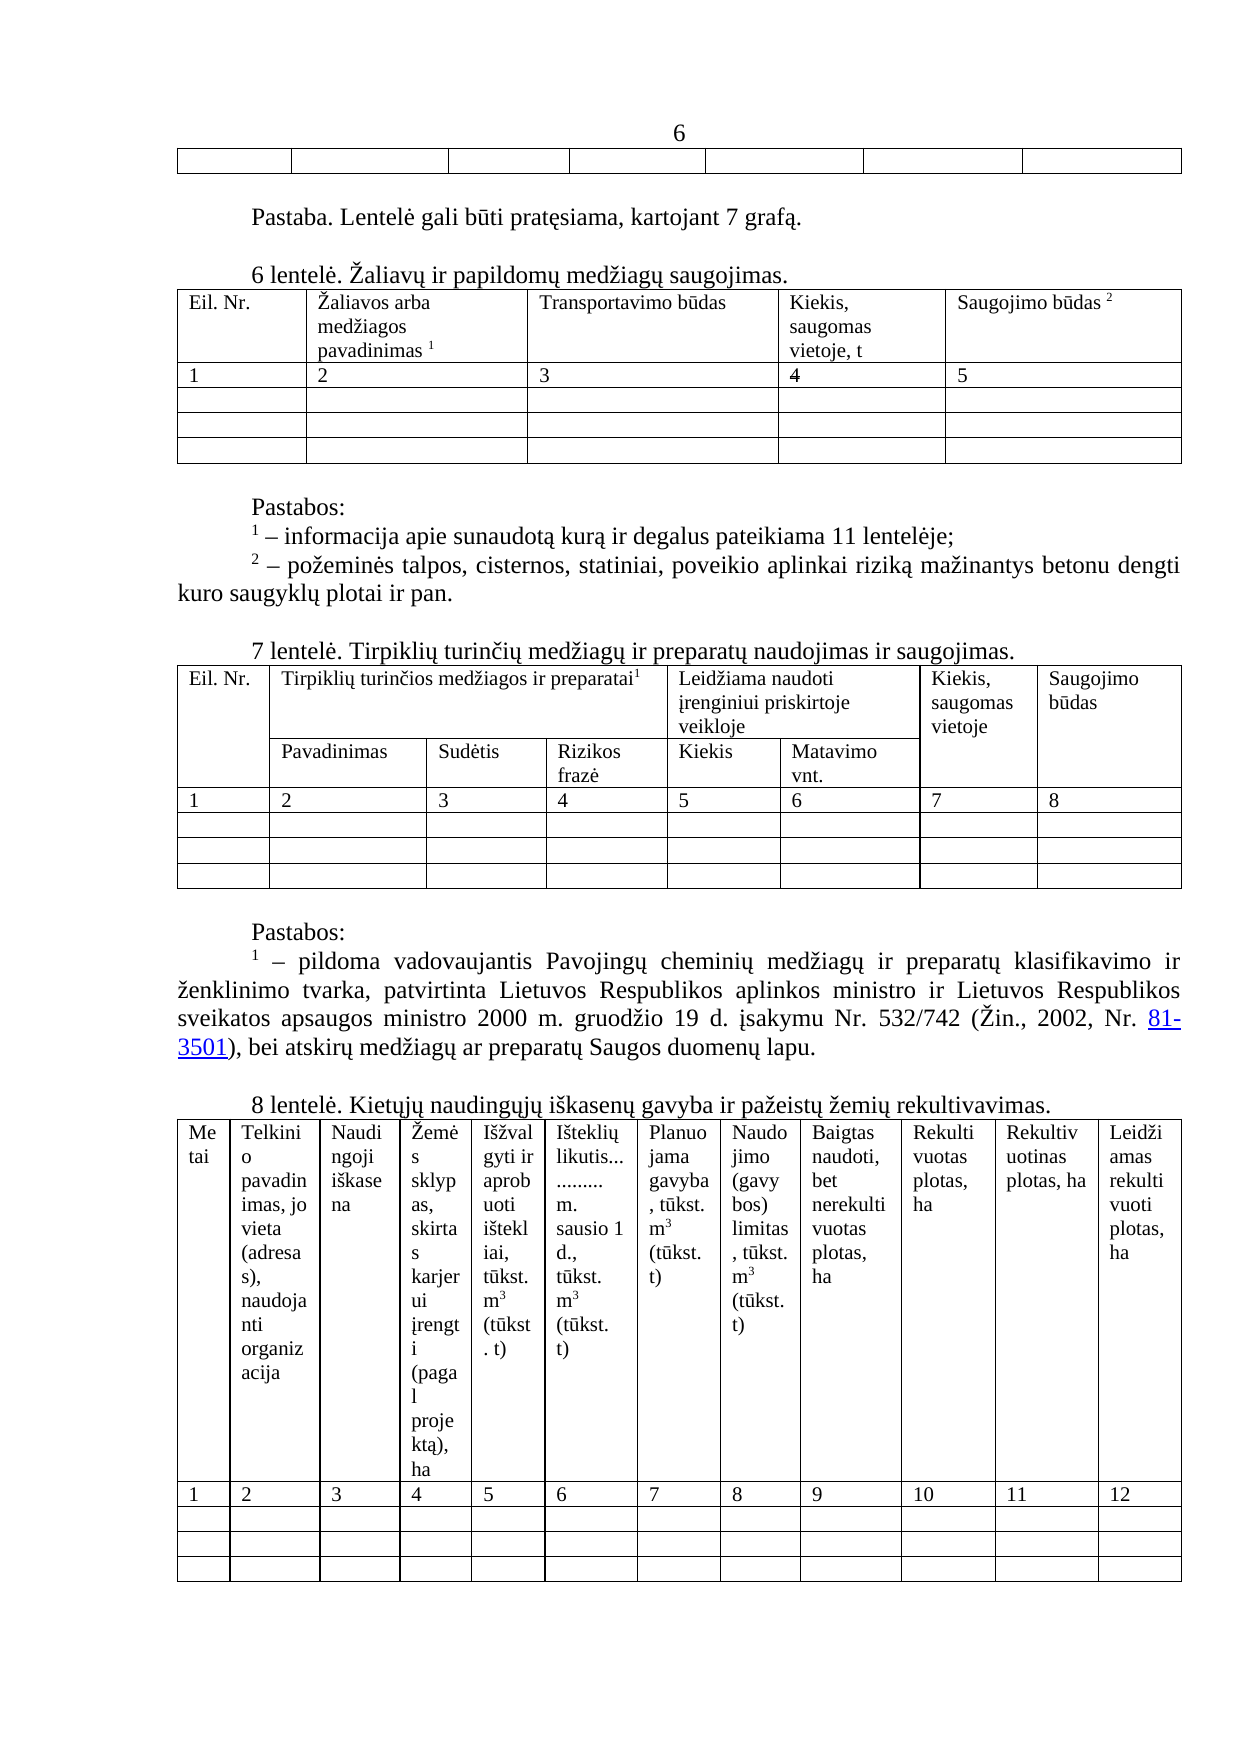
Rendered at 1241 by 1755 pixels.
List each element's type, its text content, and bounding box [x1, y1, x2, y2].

table_cell [1099, 1532, 1181, 1556]
table_cell [307, 388, 527, 412]
table_cell [472, 1532, 544, 1556]
table_header Žaliavos arba medžiagos pavadinimas 1 [307, 290, 527, 362]
table_header Eil. Nr. [178, 290, 306, 362]
table_cell [178, 438, 306, 462]
table_cell [528, 388, 778, 412]
table_header Tirpiklių turinčios medžiagos ir preparatai1 [270, 666, 667, 738]
table_cell 6 [546, 1482, 637, 1506]
table_cell [779, 438, 945, 462]
table_cell [668, 813, 780, 837]
table_cell [307, 438, 527, 462]
table_cell [231, 1532, 319, 1556]
table_cell [721, 1557, 800, 1581]
table_cell Pavadinimas [270, 739, 426, 787]
text 2 – požeminės talpos, cisternos, statiniai, poveikio aplinkai riziką mažinantys betonu dengti kuro saugyklų plotai ir pan. [177, 550, 1181, 607]
table_cell [270, 813, 426, 837]
table_cell [178, 864, 269, 887]
table_cell 3 [528, 363, 778, 387]
table_cell 8 [1038, 788, 1181, 812]
table_cell [668, 838, 780, 862]
table_cell 2 [270, 788, 426, 812]
table_cell [902, 1532, 995, 1556]
table_header Rekultivuotinas plotas, ha [996, 1120, 1098, 1481]
table_cell [1038, 864, 1181, 887]
table_cell [270, 864, 426, 887]
table_cell [321, 1557, 399, 1581]
table_cell [801, 1507, 901, 1531]
table_cell [1099, 1507, 1181, 1531]
table_cell 8 [721, 1482, 800, 1506]
table_cell [902, 1557, 995, 1581]
table_cell 7 [921, 788, 1037, 812]
table_cell [449, 149, 569, 173]
table_header Eil. Nr. [178, 666, 269, 787]
table_header Leidžiamas rekultivuoti plotas, ha [1099, 1120, 1181, 1481]
table_cell 3 [427, 788, 546, 812]
text Pastabos: [177, 492, 1181, 521]
table_cell [427, 864, 546, 887]
table_cell [546, 1557, 637, 1581]
table_cell [801, 1557, 901, 1581]
table_cell 1 [178, 1482, 229, 1506]
table_cell [864, 149, 1022, 173]
table_header Saugojimo būdas 2 [946, 290, 1181, 362]
table_cell [921, 813, 1037, 837]
table_cell [178, 149, 291, 173]
table_header Planuojama gavyba, tūkst. m3 (tūkst. t) [638, 1120, 720, 1481]
table_cell 12 [1099, 1482, 1181, 1506]
table_cell [528, 438, 778, 462]
table_header Išžvalgyti ir aprobuoti ištekliai, tūkst. m3 (tūkst. t) [472, 1120, 544, 1481]
table_cell 3 [321, 1482, 399, 1506]
table_cell [638, 1507, 720, 1531]
table_cell 5 [946, 363, 1181, 387]
table_header Metai [178, 1120, 229, 1481]
table_cell [946, 388, 1181, 412]
text Pastabos: [177, 917, 1181, 946]
table_cell [781, 838, 919, 862]
table_cell [547, 813, 667, 837]
table_header Baigtas naudoti, bet nerekultivuotas plotas, ha [801, 1120, 901, 1481]
table_header Žemės sklypas, skirtas karjerui įrengti (pagal projektą), ha [401, 1120, 471, 1481]
table_header Naudojimo (gavybos) limitas, tūkst. m3 (tūkst. t) [721, 1120, 800, 1481]
table_cell [178, 388, 306, 412]
table_cell [946, 438, 1181, 462]
table_header Leidžiama naudoti įrenginiui priskirtoje veikloje [668, 666, 919, 738]
table_cell [292, 149, 448, 173]
table_cell 9 [801, 1482, 901, 1506]
table_header Išteklių likutis............ m. sausio 1 d., tūkst. m3 (tūkst. t) [546, 1120, 637, 1481]
text Pastaba. Lentelė gali būti pratęsiama, kartojant 7 grafą. [177, 202, 1181, 231]
table_cell 11 [996, 1482, 1098, 1506]
table_cell [902, 1507, 995, 1531]
table_header Telkinio pavadinimas, jo vieta (adresas), naudojanti organizacija [231, 1120, 319, 1481]
table_cell [401, 1507, 471, 1531]
table_cell 7 [638, 1482, 720, 1506]
table_cell [178, 1557, 229, 1581]
table_cell [638, 1532, 720, 1556]
table_cell [178, 1507, 229, 1531]
table_cell [427, 813, 546, 837]
table_cell [921, 864, 1037, 887]
table_cell [472, 1507, 544, 1531]
table_header Transportavimo būdas [528, 290, 778, 362]
table_cell [401, 1532, 471, 1556]
table_cell [996, 1507, 1098, 1531]
table_cell [1038, 838, 1181, 862]
table_cell [779, 413, 945, 437]
table_cell [178, 413, 306, 437]
table_cell [472, 1557, 544, 1581]
table_header Kiekis, saugomas vietoje [921, 666, 1037, 787]
table_cell 5 [668, 788, 780, 812]
table_cell [231, 1507, 319, 1531]
table_cell [547, 864, 667, 887]
table_cell [307, 413, 527, 437]
table_cell 1 [178, 788, 269, 812]
table_cell 4 [401, 1482, 471, 1506]
table_cell [321, 1532, 399, 1556]
table_cell [178, 813, 269, 837]
table_cell [231, 1557, 319, 1581]
table_cell [706, 149, 863, 173]
table_cell [546, 1507, 637, 1531]
table_cell 2 [231, 1482, 319, 1506]
text 8 lentelė. Kietųjų naudingųjų iškasenų gavyba ir pažeistų žemių rekultivavimas. [177, 1090, 1181, 1118]
table_cell [1099, 1557, 1181, 1581]
table_cell Sudėtis [427, 739, 546, 787]
table_cell 1 [178, 363, 306, 387]
table_header Saugojimo būdas [1038, 666, 1181, 787]
text 1 – informacija apie sunaudotą kurą ir degalus pateikiama 11 lentelėje; [177, 521, 1181, 550]
table_cell [781, 864, 919, 887]
table_cell [638, 1557, 720, 1581]
table_cell [779, 388, 945, 412]
table_cell 2 [307, 363, 527, 387]
table_cell [781, 813, 919, 837]
table_cell 10 [902, 1482, 995, 1506]
table_cell [946, 413, 1181, 437]
table_cell [721, 1507, 800, 1531]
text 6 lentelė. Žaliavų ir papildomų medžiagų saugojimas. [177, 260, 1181, 289]
table_cell 6 [781, 788, 919, 812]
table_cell [921, 838, 1037, 862]
text 1 – pildoma vadovaujantis Pavojingų cheminių medžiagų ir preparatų klasifikavimo ir ženklinimo tvarka, patvirtinta Lietuvos Respublikos aplinkos ministro ir Lietuvos Respublikos sveikatos apsaugos ministro 2000 m. gruodžio 19 d. įsakymu Nr. 532/742 (Žin., 2002, Nr. 81-3501), bei atskirų medžiagų ar preparatų Saugos duomenų lapu. [177, 946, 1181, 1061]
table_cell [668, 864, 780, 887]
table_cell Rizikos frazė [547, 739, 667, 787]
table_cell [721, 1532, 800, 1556]
table_cell [321, 1507, 399, 1531]
table_cell [547, 838, 667, 862]
table_cell Kiekis [668, 739, 780, 787]
table_cell [801, 1532, 901, 1556]
table_cell [427, 838, 546, 862]
table_cell [1038, 813, 1181, 837]
table_header Kiekis, saugomas vietoje, t [779, 290, 945, 362]
table_cell [996, 1557, 1098, 1581]
table_cell [996, 1532, 1098, 1556]
table_cell 5 [472, 1482, 544, 1506]
table_cell 4 [547, 788, 667, 812]
table_cell 4 [779, 363, 945, 387]
table_header Rekultivuotas plotas, ha [902, 1120, 995, 1481]
table_cell [401, 1557, 471, 1581]
table_header Naudingoji iškasena [321, 1120, 399, 1481]
table_cell Matavimo vnt. [781, 739, 919, 787]
text 7 lentelė. Tirpiklių turinčių medžiagų ir preparatų naudojimas ir saugojimas. [177, 636, 1181, 665]
table_cell [528, 413, 778, 437]
table_cell [178, 1532, 229, 1556]
table_cell [546, 1532, 637, 1556]
table_cell [1023, 149, 1181, 173]
table_cell [270, 838, 426, 862]
table_cell [570, 149, 705, 173]
table_cell [178, 838, 269, 862]
